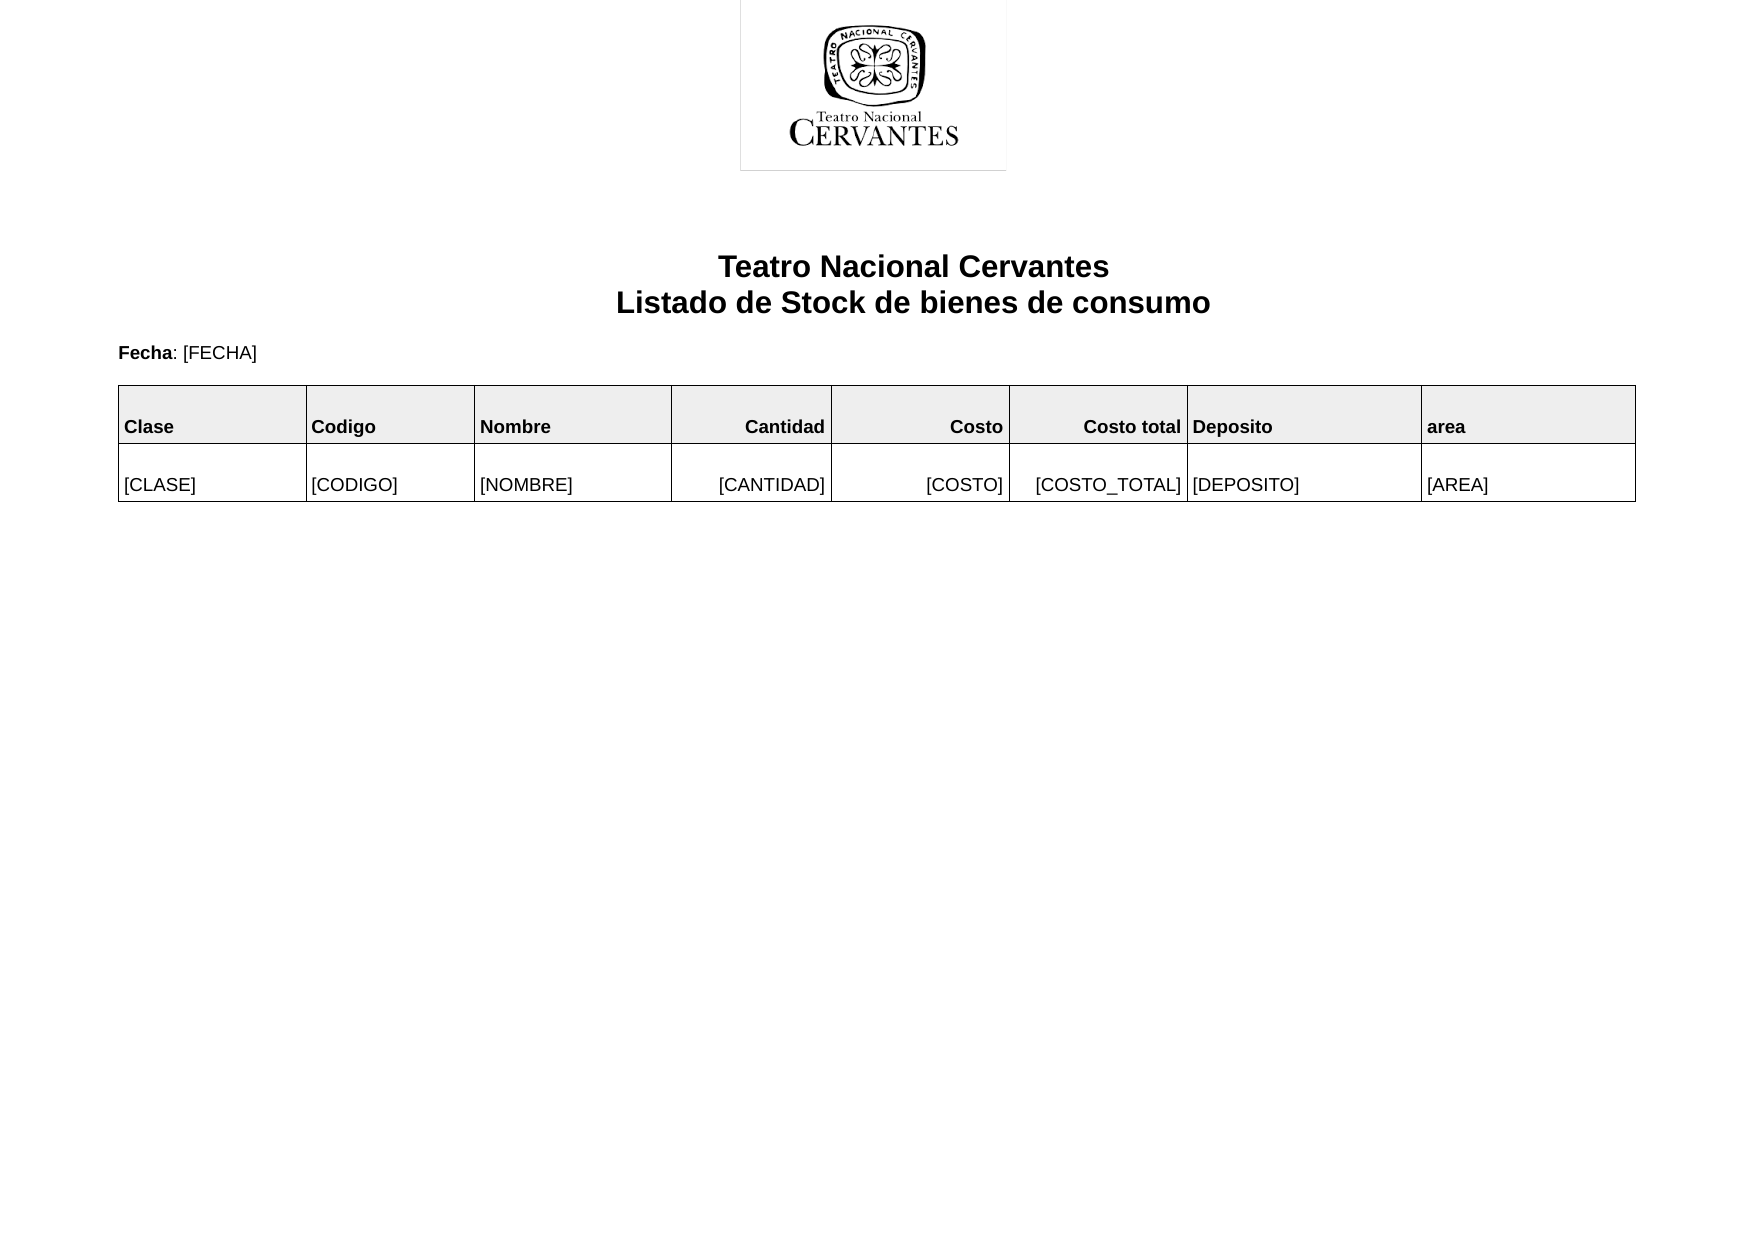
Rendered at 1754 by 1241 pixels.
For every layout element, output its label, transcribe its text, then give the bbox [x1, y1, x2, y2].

table_header Clase [119, 386, 306, 443]
table_cell [COSTO] [832, 444, 1009, 501]
table_cell [CLASE] [119, 444, 306, 501]
table_cell [AREA] [1422, 444, 1635, 501]
text Teatro Nacional Cervantes [118, 248, 1635, 284]
table_cell [CODIGO] [307, 444, 474, 501]
table_header Costo total [1010, 386, 1187, 443]
table_header Codigo [307, 386, 474, 443]
table_header Deposito [1188, 386, 1421, 443]
text Fecha: [FECHA] [118, 342, 1635, 363]
table_header Costo [832, 386, 1009, 443]
table_cell [CANTIDAD] [672, 444, 831, 501]
picture [740, 0, 1007, 171]
table_header Cantidad [672, 386, 831, 443]
text Listado de Stock de bienes de consumo [118, 284, 1635, 320]
table_cell [DEPOSITO] [1188, 444, 1421, 501]
table_header area [1422, 386, 1635, 443]
table_cell [COSTO_TOTAL] [1010, 444, 1187, 501]
table_header Nombre [475, 386, 671, 443]
table_cell [NOMBRE] [475, 444, 671, 501]
